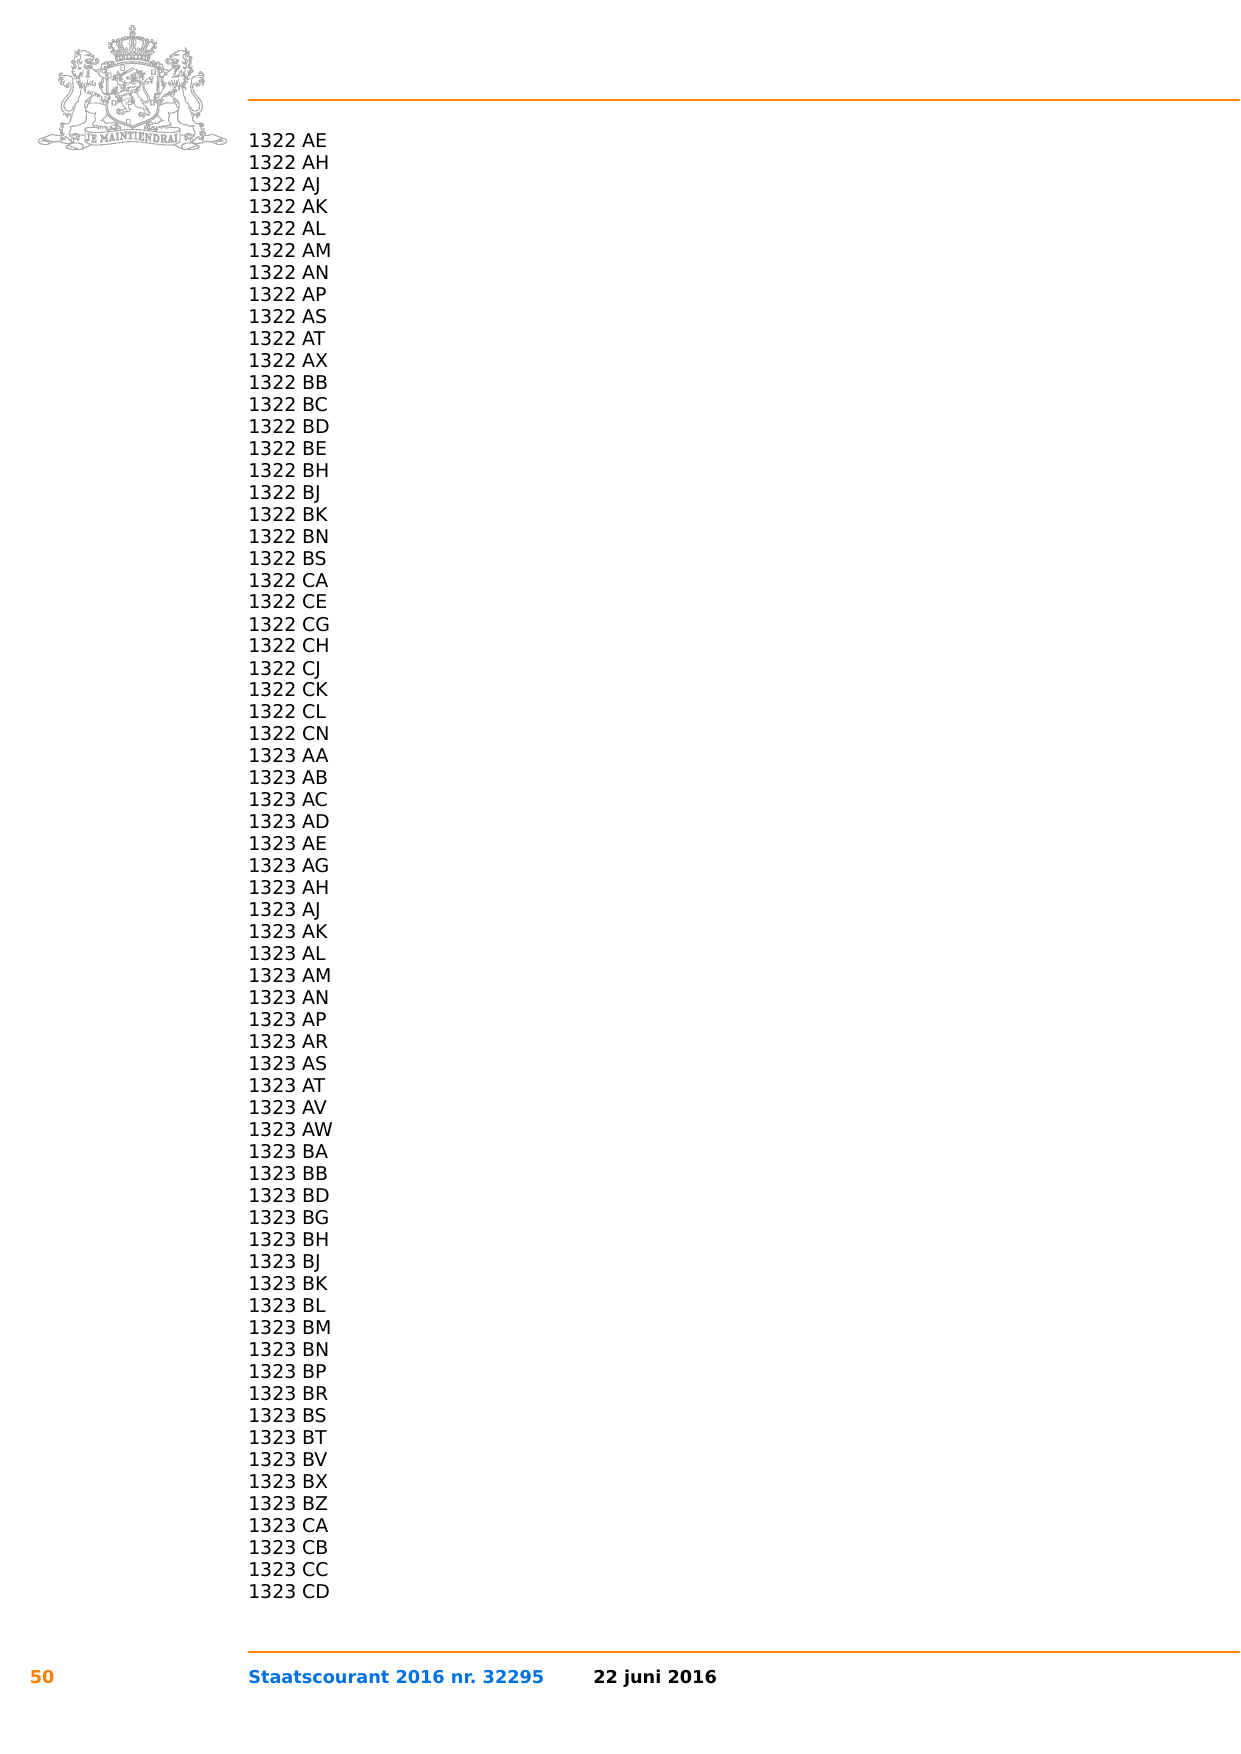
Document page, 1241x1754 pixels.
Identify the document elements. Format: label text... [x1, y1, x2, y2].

text 1323 AN [248, 987, 1163, 1009]
text 1323 BN [248, 1339, 1163, 1361]
text 1322 AJ [248, 174, 1163, 196]
text 1323 CB [248, 1537, 1163, 1558]
text 1323 CA [248, 1514, 1163, 1537]
text 1323 BA [248, 1141, 1163, 1163]
text 1322 AE [248, 130, 1163, 152]
text 1323 BD [248, 1185, 1163, 1207]
text 1322 CE [248, 591, 1163, 613]
text 1322 BJ [248, 482, 1163, 503]
text 1323 AP [248, 1009, 1163, 1031]
text 1323 BZ [248, 1493, 1163, 1514]
text 1323 BK [248, 1273, 1163, 1295]
text 1323 BR [248, 1383, 1163, 1405]
text 1323 AW [248, 1119, 1163, 1141]
text 1323 BV [248, 1449, 1163, 1471]
text 1322 CG [248, 613, 1163, 635]
text 1322 BN [248, 526, 1163, 547]
text 1322 CJ [248, 657, 1163, 679]
text 1323 AR [248, 1031, 1163, 1053]
text 1322 AK [248, 196, 1163, 218]
text 1322 BK [248, 503, 1163, 526]
text 1323 BP [248, 1361, 1163, 1383]
text 1322 BE [248, 438, 1163, 459]
text 1322 AL [248, 218, 1163, 240]
text 1322 CN [248, 723, 1163, 745]
text 1323 AH [248, 877, 1163, 899]
text 1323 AM [248, 965, 1163, 987]
text 1323 AS [248, 1053, 1163, 1075]
text 1322 AS [248, 306, 1163, 328]
text 1323 AL [248, 943, 1163, 965]
text 1322 AX [248, 350, 1163, 372]
text 1323 BS [248, 1405, 1163, 1427]
text 1322 BD [248, 416, 1163, 438]
text 1323 CC [248, 1558, 1163, 1581]
text 1323 BB [248, 1163, 1163, 1185]
text 1323 AT [248, 1075, 1163, 1097]
text 1322 CK [248, 679, 1163, 701]
text 1323 AJ [248, 899, 1163, 921]
text 1322 AN [248, 262, 1163, 284]
text 1322 BH [248, 459, 1163, 482]
text 1323 BH [248, 1229, 1163, 1251]
text 1322 AT [248, 328, 1163, 350]
text 1322 AM [248, 240, 1163, 262]
text 1323 BL [248, 1295, 1163, 1317]
text 1323 AC [248, 789, 1163, 811]
text 1323 AV [248, 1097, 1163, 1119]
text 1323 AD [248, 811, 1163, 833]
text 1322 CL [248, 701, 1163, 723]
picture [38, 25, 227, 150]
text 1322 CA [248, 569, 1163, 591]
text 1323 AK [248, 921, 1163, 943]
text 1323 BX [248, 1471, 1163, 1493]
text 1322 CH [248, 635, 1163, 657]
text 1323 AA [248, 745, 1163, 767]
text 1323 AG [248, 855, 1163, 877]
text 1323 BG [248, 1207, 1163, 1229]
text 1323 BJ [248, 1251, 1163, 1273]
text 1322 AP [248, 284, 1163, 306]
text 1323 BM [248, 1317, 1163, 1339]
text 1323 AB [248, 767, 1163, 789]
text 1322 BC [248, 394, 1163, 416]
text 1322 BB [248, 372, 1163, 394]
text 1322 AH [248, 152, 1163, 174]
text 1323 AE [248, 833, 1163, 855]
text 1322 BS [248, 547, 1163, 569]
text 1323 CD [248, 1581, 1163, 1602]
text 1323 BT [248, 1427, 1163, 1449]
